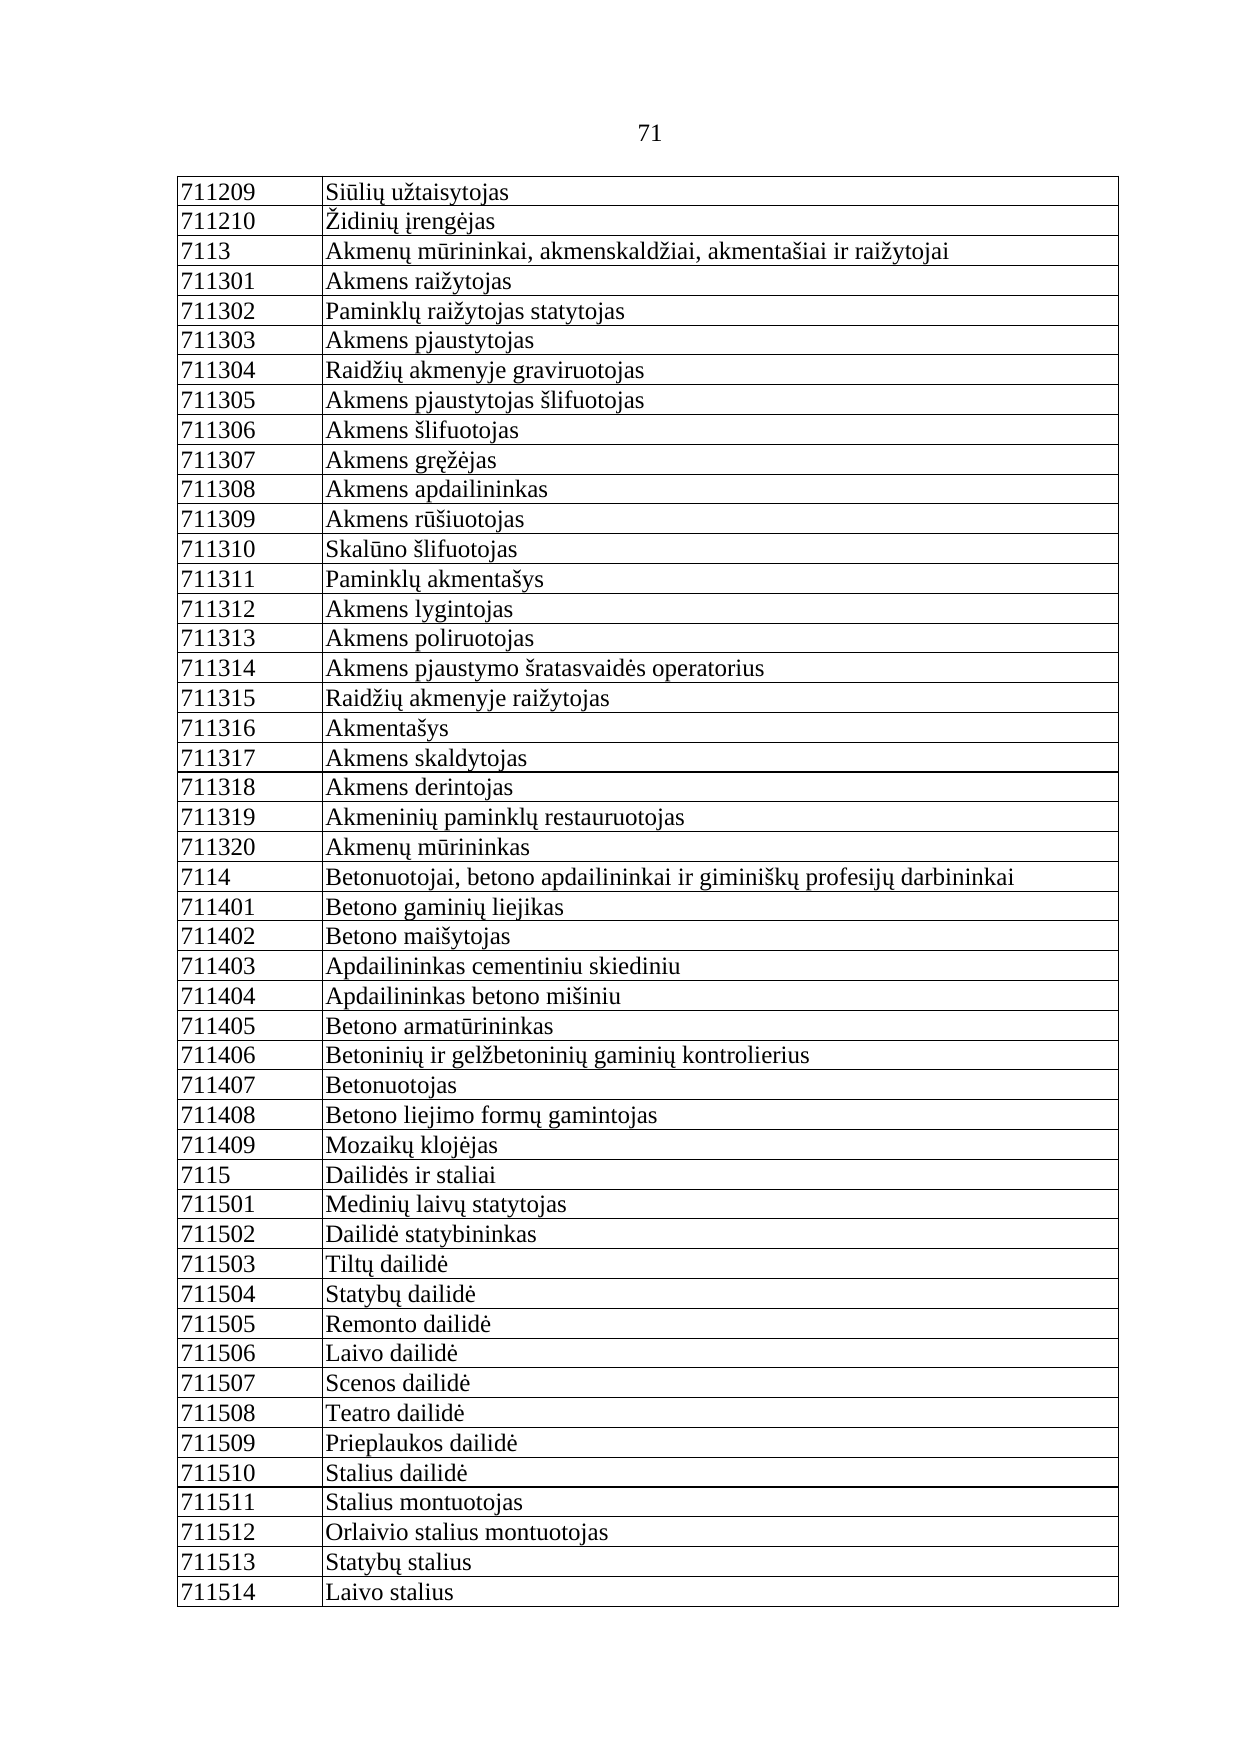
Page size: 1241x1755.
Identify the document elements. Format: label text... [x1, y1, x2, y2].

table_cell Akmens skaldytojas [323, 743, 1118, 771]
table_cell Akmens gręžėjas [323, 445, 1118, 473]
table_cell 711301 [178, 266, 322, 295]
table_cell Medinių laivų statytojas [323, 1190, 1118, 1218]
table_cell 711509 [178, 1428, 322, 1457]
table_cell Skalūno šlifuotojas [323, 534, 1118, 563]
table_cell 711401 [178, 892, 322, 920]
table_cell Akmens raižytojas [323, 266, 1118, 295]
table_cell 711310 [178, 534, 322, 563]
table_cell Raidžių akmenyje graviruotojas [323, 355, 1118, 384]
table_cell Dailidė statybininkas [323, 1219, 1118, 1248]
table_cell Betono armatūrininkas [323, 1011, 1118, 1039]
table_cell Statybų stalius [323, 1547, 1118, 1576]
table_cell 711311 [178, 564, 322, 593]
table_cell Akmens apdailininkas [323, 475, 1118, 503]
table_cell 711502 [178, 1219, 322, 1248]
table_cell 711318 [178, 773, 322, 801]
table_cell Akmens pjaustymo šratasvaidės operatorius [323, 653, 1118, 682]
table_cell Akmens pjaustytojas [323, 326, 1118, 354]
table_cell Akmentašys [323, 713, 1118, 742]
table_cell 711505 [178, 1309, 322, 1337]
table_cell 711209 [178, 177, 322, 205]
table_cell 711511 [178, 1488, 322, 1516]
table_cell 711408 [178, 1100, 322, 1129]
table_cell Stalius dailidė [323, 1458, 1118, 1486]
table_cell 711504 [178, 1279, 322, 1308]
table_cell Akmens derintojas [323, 773, 1118, 801]
table_cell 711305 [178, 385, 322, 414]
table_cell Tiltų dailidė [323, 1249, 1118, 1278]
table_cell 711405 [178, 1011, 322, 1039]
table_cell 711514 [178, 1577, 322, 1606]
table_cell 7114 [178, 862, 322, 891]
table_cell 711316 [178, 713, 322, 742]
table_cell Stalius montuotojas [323, 1488, 1118, 1516]
table_cell Apdailininkas betono mišiniu [323, 981, 1118, 1010]
table_cell 711404 [178, 981, 322, 1010]
table_cell Siūlių užtaisytojas [323, 177, 1118, 205]
table_cell Akmeninių paminklų restauruotojas [323, 802, 1118, 831]
table_cell Akmens lygintojas [323, 594, 1118, 622]
table_cell 711304 [178, 355, 322, 384]
table_cell 711409 [178, 1130, 322, 1159]
table_cell 711403 [178, 951, 322, 980]
table_cell Teatro dailidė [323, 1398, 1118, 1427]
table_cell Laivo stalius [323, 1577, 1118, 1606]
table_cell 7115 [178, 1160, 322, 1188]
table_cell Laivo dailidė [323, 1339, 1118, 1367]
table_cell 711510 [178, 1458, 322, 1486]
table_cell Orlaivio stalius montuotojas [323, 1517, 1118, 1546]
table_cell Remonto dailidė [323, 1309, 1118, 1337]
table_cell Scenos dailidė [323, 1368, 1118, 1397]
table_cell 711312 [178, 594, 322, 622]
table_cell 711507 [178, 1368, 322, 1397]
table_cell 711306 [178, 415, 322, 444]
table_cell 711313 [178, 624, 322, 652]
table_cell Akmens pjaustytojas šlifuotojas [323, 385, 1118, 414]
table_cell 711508 [178, 1398, 322, 1427]
table_cell 711513 [178, 1547, 322, 1576]
table_cell Prieplaukos dailidė [323, 1428, 1118, 1457]
table_cell Betono liejimo formų gamintojas [323, 1100, 1118, 1129]
table_cell 711210 [178, 206, 322, 235]
table_cell 711317 [178, 743, 322, 771]
table_cell 711319 [178, 802, 322, 831]
table_cell 711307 [178, 445, 322, 473]
table_cell Akmenų mūrininkai, akmenskaldžiai, akmentašiai ir raižytojai [323, 236, 1118, 265]
table_cell 711309 [178, 504, 322, 533]
table_cell Mozaikų klojėjas [323, 1130, 1118, 1159]
table_cell Paminklų akmentašys [323, 564, 1118, 593]
table_cell Dailidės ir staliai [323, 1160, 1118, 1188]
table_cell Betonuotojas [323, 1070, 1118, 1099]
table_cell Akmens šlifuotojas [323, 415, 1118, 444]
table_cell 711315 [178, 683, 322, 712]
table_cell 711406 [178, 1041, 322, 1069]
table_cell Akmens rūšiuotojas [323, 504, 1118, 533]
table_cell Betono maišytojas [323, 921, 1118, 950]
table_cell Betoninių ir gelžbetoninių gaminių kontrolierius [323, 1041, 1118, 1069]
table_cell 711512 [178, 1517, 322, 1546]
table_cell 711501 [178, 1190, 322, 1218]
table_cell Statybų dailidė [323, 1279, 1118, 1308]
table_cell Paminklų raižytojas statytojas [323, 296, 1118, 324]
table_cell Betono gaminių liejikas [323, 892, 1118, 920]
table_cell 711308 [178, 475, 322, 503]
table_cell Apdailininkas cementiniu skiediniu [323, 951, 1118, 980]
table_cell 711402 [178, 921, 322, 950]
table_cell 711302 [178, 296, 322, 324]
table_cell 711503 [178, 1249, 322, 1278]
table_cell Raidžių akmenyje raižytojas [323, 683, 1118, 712]
table_cell Betonuotojai, betono apdailininkai ir giminiškų profesijų darbininkai [323, 862, 1118, 891]
table_cell Akmenų mūrininkas [323, 832, 1118, 861]
table_cell 711506 [178, 1339, 322, 1367]
table_cell Akmens poliruotojas [323, 624, 1118, 652]
table_cell 711407 [178, 1070, 322, 1099]
table_cell Židinių įrengėjas [323, 206, 1118, 235]
table_cell 711303 [178, 326, 322, 354]
table_cell 711314 [178, 653, 322, 682]
table_cell 711320 [178, 832, 322, 861]
table_cell 7113 [178, 236, 322, 265]
